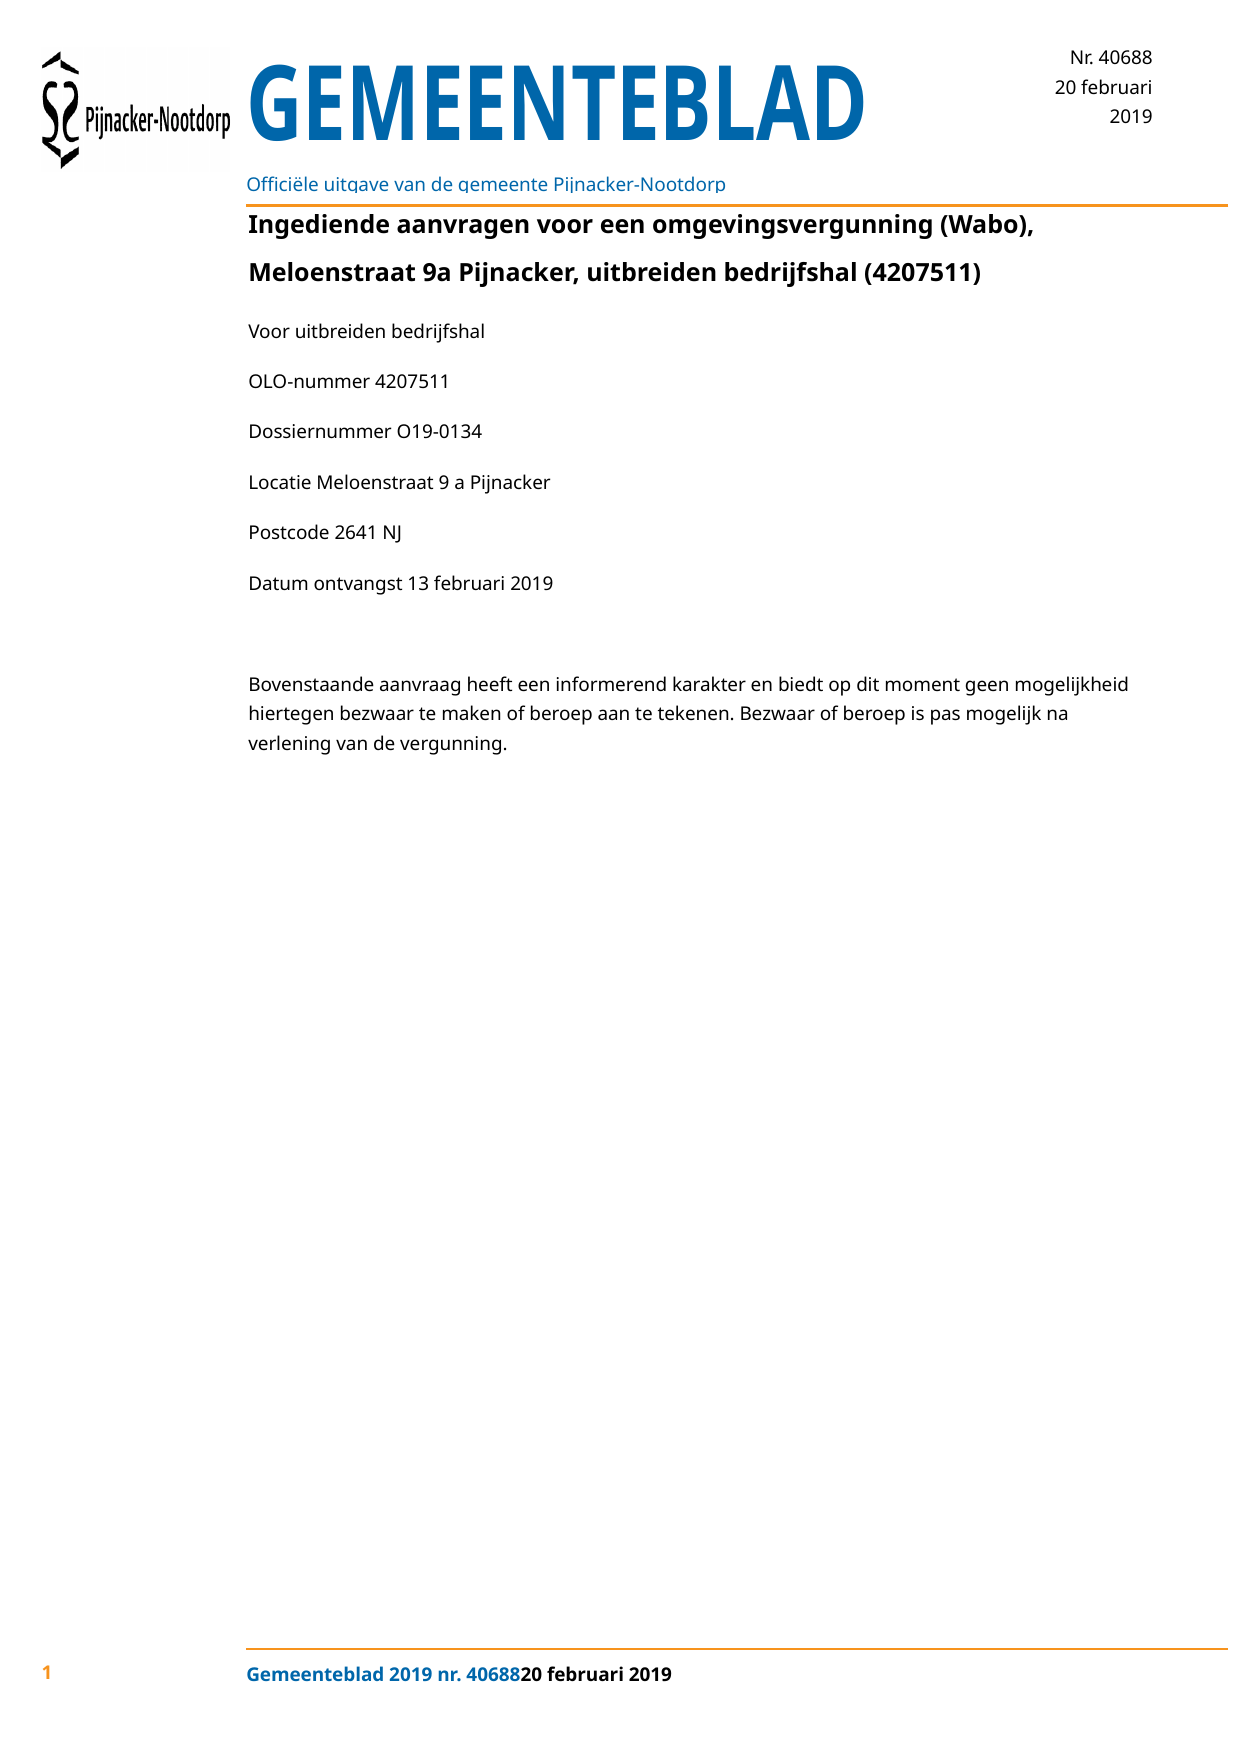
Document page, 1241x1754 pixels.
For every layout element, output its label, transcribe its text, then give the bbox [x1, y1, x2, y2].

text Locatie Meloenstraat 9 a Pijnacker [248, 469, 1152, 495]
picture [41, 47, 231, 172]
text Dossiernummer O19-0134 [248, 419, 1152, 444]
text Voor uitbreiden bedrijfshal [248, 318, 1152, 344]
text Ingediende aanvragen voor een omgevingsvergunning (Wabo), Meloenstraat 9a Pijnacker, uitbreiden bedrijfshal (4207511) [248, 207, 1152, 288]
text Bovenstaande aanvraag heeft een informerend karakter en biedt op dit moment geen mogelijkheid hiertegen bezwaar te maken of beroep aan te tekenen. Bezwaar of beroep is pas mogelijk na verlening van de vergunning. [248, 671, 1152, 756]
text Datum ontvangst 13 februari 2019 [248, 570, 1152, 596]
text OLO-nummer 4207511 [248, 368, 1152, 394]
text Postcode 2641 NJ [248, 519, 1152, 545]
